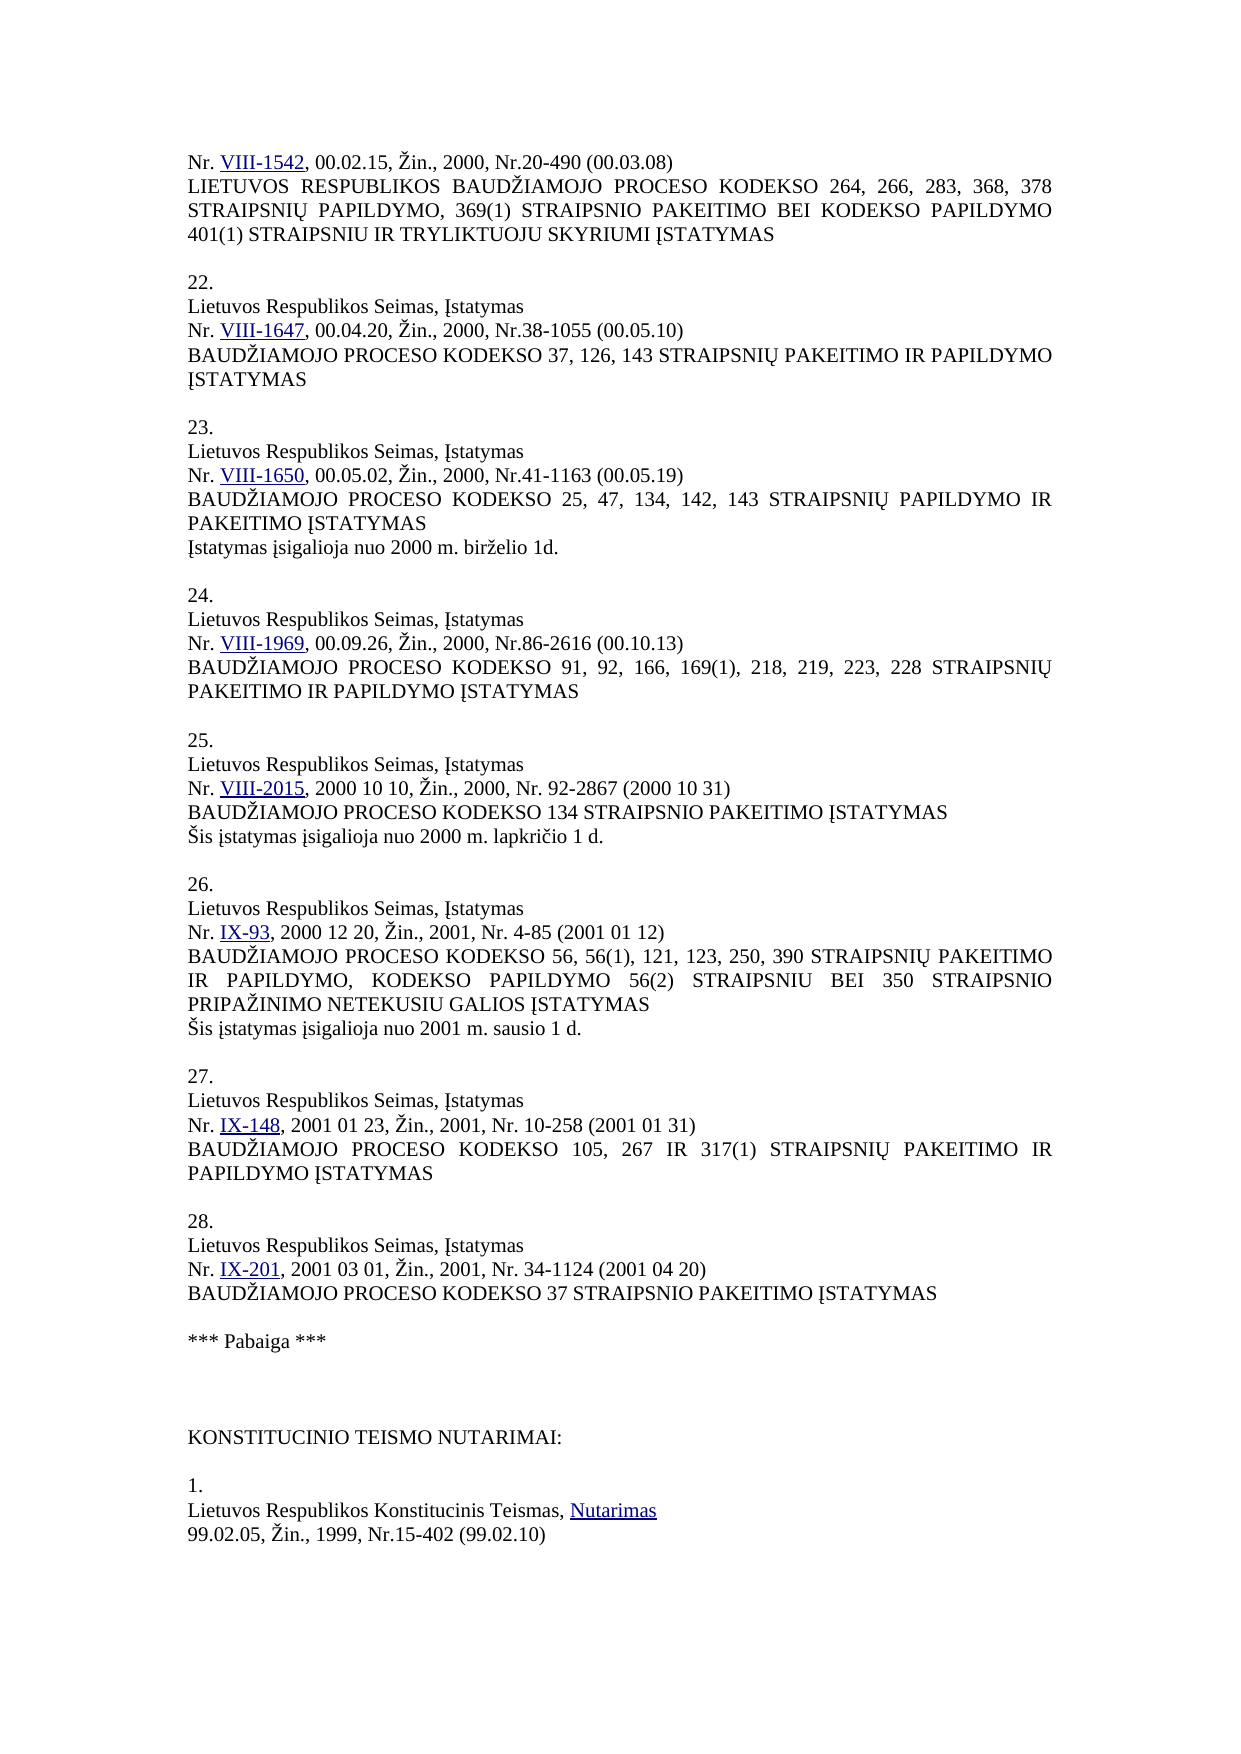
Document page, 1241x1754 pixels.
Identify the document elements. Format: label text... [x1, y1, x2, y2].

text Nr. VIII-2015, 2000 10 10, Žin., 2000, Nr. 92-2867 (2000 10 31) [187, 776, 1053, 800]
text Lietuvos Respublikos Seimas, Įstatymas [187, 294, 1053, 318]
text Lietuvos Respublikos Seimas, Įstatymas [187, 752, 1053, 776]
text 1. [187, 1473, 1053, 1497]
text *** Pabaiga *** [187, 1329, 1053, 1353]
text Lietuvos Respublikos Seimas, Įstatymas [187, 439, 1053, 463]
text Lietuvos Respublikos Seimas, Įstatymas [187, 1088, 1053, 1112]
text Nr. VIII-1542, 00.02.15, Žin., 2000, Nr.20-490 (00.03.08) [187, 150, 1053, 174]
text Nr. IX-93, 2000 12 20, Žin., 2001, Nr. 4-85 (2001 01 12) [187, 920, 1053, 944]
text Lietuvos Respublikos Seimas, Įstatymas [187, 1233, 1053, 1257]
text Lietuvos Respublikos Konstitucinis Teismas, Nutarimas [187, 1497, 1053, 1522]
text Šis įstatymas įsigalioja nuo 2000 m. lapkričio 1 d. [187, 824, 1053, 848]
text 22. [187, 270, 1053, 294]
text 28. [187, 1209, 1053, 1233]
text Lietuvos Respublikos Seimas, Įstatymas [187, 896, 1053, 920]
text BAUDŽIAMOJO PROCESO KODEKSO 91, 92, 166, 169(1), 218, 219, 223, 228 STRAIPSNIŲ PAKEITIMO IR PAPILDYMO ĮSTATYMAS [187, 655, 1053, 703]
text 27. [187, 1064, 1053, 1088]
text KONSTITUCINIO TEISMO NUTARIMAI: [187, 1425, 1053, 1449]
text Nr. IX-201, 2001 03 01, Žin., 2001, Nr. 34-1124 (2001 04 20) [187, 1257, 1053, 1281]
text 99.02.05, Žin., 1999, Nr.15-402 (99.02.10) [187, 1522, 1053, 1546]
text BAUDŽIAMOJO PROCESO KODEKSO 25, 47, 134, 142, 143 STRAIPSNIŲ PAPILDYMO IR PAKEITIMO ĮSTATYMAS [187, 487, 1053, 535]
text Lietuvos Respublikos Seimas, Įstatymas [187, 607, 1053, 631]
text BAUDŽIAMOJO PROCESO KODEKSO 37, 126, 143 STRAIPSNIŲ PAKEITIMO IR PAPILDYMO ĮSTATYMAS [187, 342, 1053, 391]
text 24. [187, 583, 1053, 607]
text BAUDŽIAMOJO PROCESO KODEKSO 105, 267 IR 317(1) STRAIPSNIŲ PAKEITIMO IR PAPILDYMO ĮSTATYMAS [187, 1137, 1053, 1185]
text BAUDŽIAMOJO PROCESO KODEKSO 134 STRAIPSNIO PAKEITIMO ĮSTATYMAS [187, 800, 1053, 824]
text 23. [187, 415, 1053, 439]
text 26. [187, 872, 1053, 896]
text Įstatymas įsigalioja nuo 2000 m. birželio 1d. [187, 535, 1053, 559]
text Nr. VIII-1969, 00.09.26, Žin., 2000, Nr.86-2616 (00.10.13) [187, 631, 1053, 655]
text BAUDŽIAMOJO PROCESO KODEKSO 56, 56(1), 121, 123, 250, 390 STRAIPSNIŲ PAKEITIMO IR PAPILDYMO, KODEKSO PAPILDYMO 56(2) STRAIPSNIU BEI 350 STRAIPSNIO PRIPAŽINIMO NETEKUSIU GALIOS ĮSTATYMAS [187, 944, 1053, 1016]
text LIETUVOS RESPUBLIKOS BAUDŽIAMOJO PROCESO KODEKSO 264, 266, 283, 368, 378 STRAIPSNIŲ PAPILDYMO, 369(1) STRAIPSNIO PAKEITIMO BEI KODEKSO PAPILDYMO 401(1) STRAIPSNIU IR TRYLIKTUOJU SKYRIUMI ĮSTATYMAS [187, 174, 1053, 246]
text Nr. VIII-1650, 00.05.02, Žin., 2000, Nr.41-1163 (00.05.19) [187, 463, 1053, 487]
text Nr. VIII-1647, 00.04.20, Žin., 2000, Nr.38-1055 (00.05.10) [187, 318, 1053, 342]
text BAUDŽIAMOJO PROCESO KODEKSO 37 STRAIPSNIO PAKEITIMO ĮSTATYMAS [187, 1281, 1053, 1305]
text Šis įstatymas įsigalioja nuo 2001 m. sausio 1 d. [187, 1016, 1053, 1040]
text Nr. IX-148, 2001 01 23, Žin., 2001, Nr. 10-258 (2001 01 31) [187, 1112, 1053, 1137]
text 25. [187, 727, 1053, 752]
